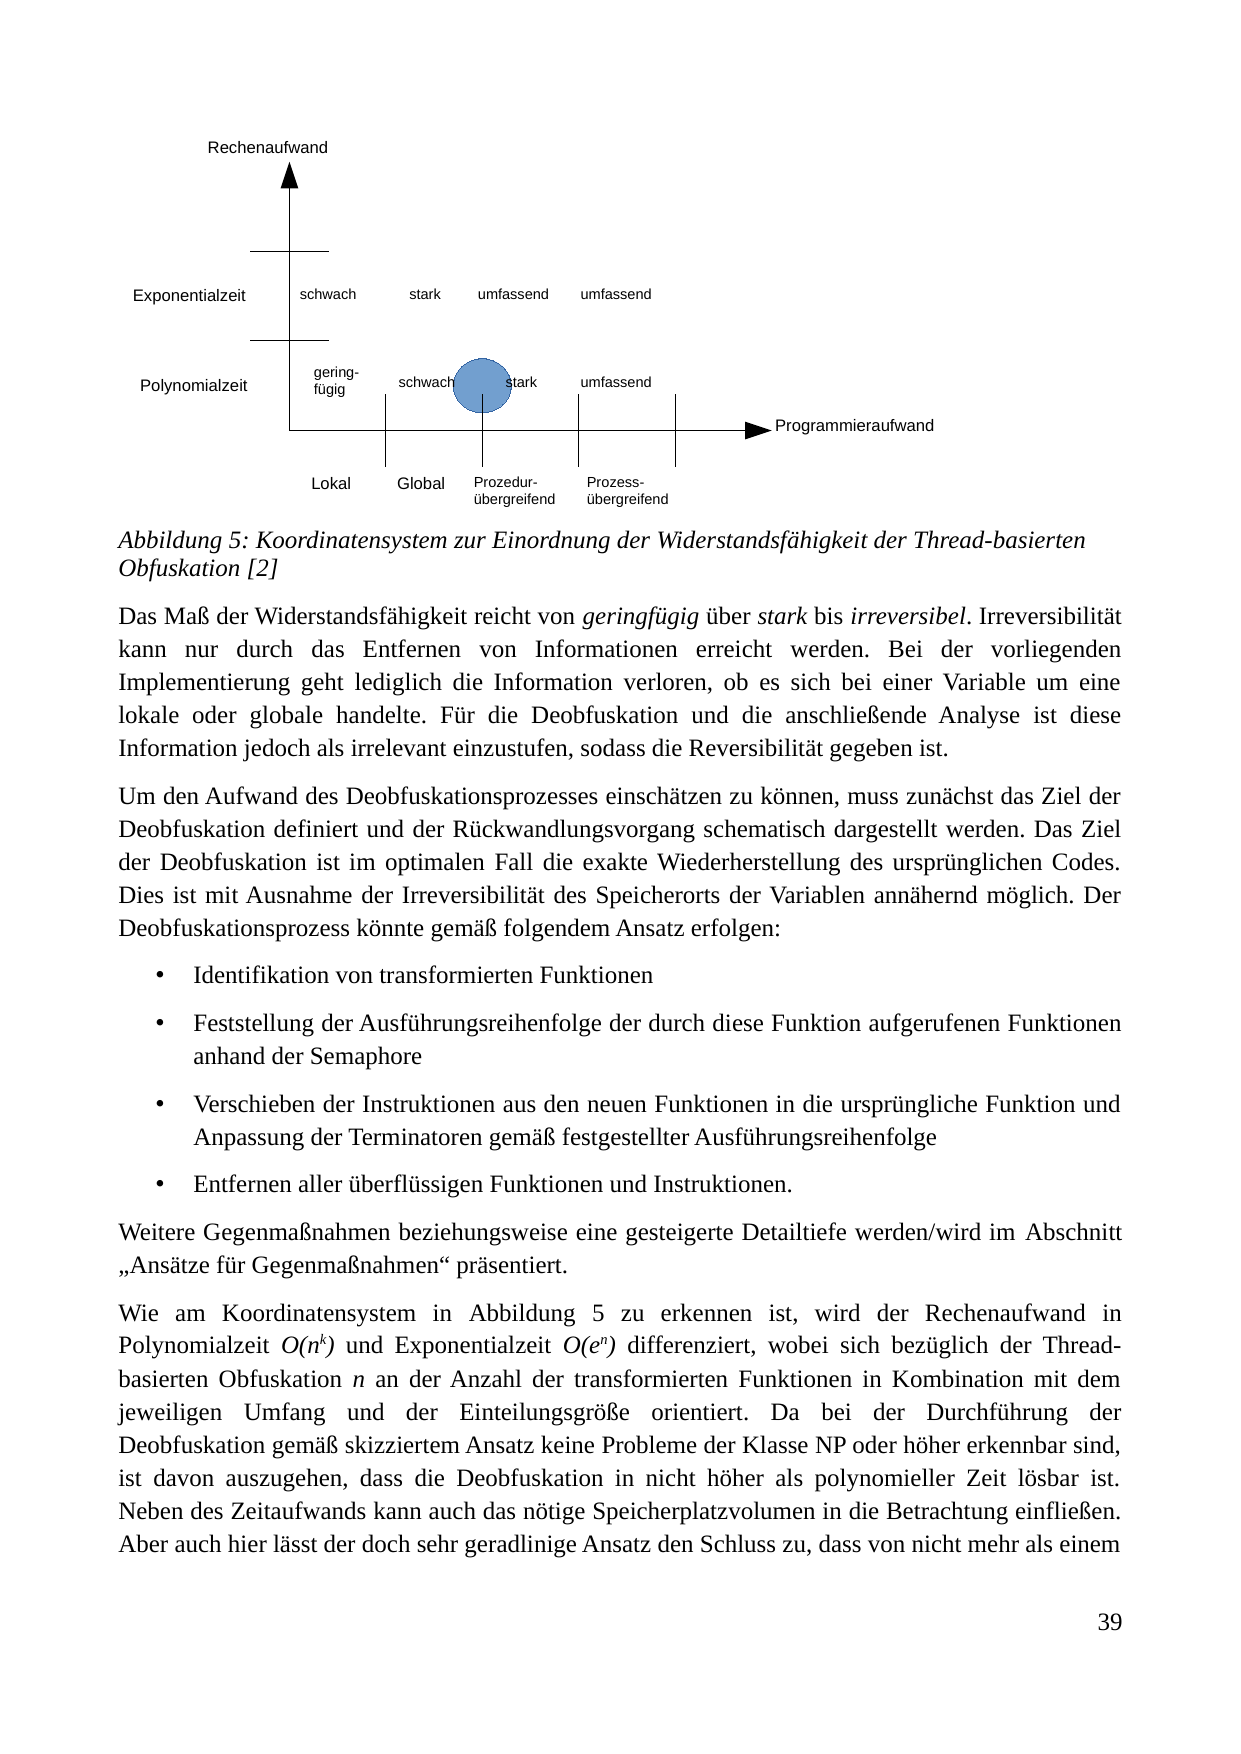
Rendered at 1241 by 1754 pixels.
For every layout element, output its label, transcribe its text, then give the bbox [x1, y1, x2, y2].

list Identifikation von transformierten Funktionen [156, 961, 1122, 989]
list Entfernen aller überflüssigen Funktionen und Instruktionen. [156, 1169, 1122, 1198]
text Das Maß der Widerstandsfähigkeit reicht von geringfügig über stark bis irreversibel. Irreversibilität kann nur durch das Entfernen von Informationen erreicht werden. Bei der vorliegenden Implementierung geht lediglich die Information verloren, ob es sich bei einer Variable um eine lokale oder globale handelte. Für die Deobfuskation und die anschließende Analyse ist diese Information jedoch als irrelevant einzustufen, sodass die Reversibilität gegeben ist. [118, 601, 1122, 762]
list Feststellung der Ausführungsreihenfolge der durch diese Funktion aufgerufenen Funktionen anhand der Semaphore [156, 1008, 1122, 1070]
text Abbildung 5: Koordinatensystem zur Einordnung der Widerstandsfähigkeit der Thread-basierten Obfuskation [2] [118, 131, 1122, 582]
text Wie am Koordinatensystem in Abbildung 5 zu erkennen ist, wird der Rechenaufwand in Polynomialzeit O(nk) und Exponentialzeit O(en) differenziert, wobei sich bezüglich der Thread-basierten Obfuskation n an der Anzahl der transformierten Funktionen in Kombination mit dem jeweiligen Umfang und der Einteilungsgröße orientiert. Da bei der Durchführung der Deobfuskation gemäß skizziertem Ansatz keine Probleme der Klasse NP oder höher erkennbar sind, ist davon auszugehen, dass die Deobfuskation in nicht höher als polynomieller Zeit lösbar ist. Neben des Zeitaufwands kann auch das nötige Speicherplatzvolumen in die Betrachtung einfließen. Aber auch hier lässt der doch sehr geradlinige Ansatz den Schluss zu, dass von nicht mehr als einem [118, 1298, 1122, 1557]
list Verschieben der Instruktionen aus den neuen Funktionen in die ursprüngliche Funktion und Anpassung der Terminatoren gemäß festgestellter Ausführungsreihenfolge [156, 1089, 1122, 1151]
text Weitere Gegenmaßnahmen beziehungsweise eine gesteigerte Detailtiefe werden/wird im Abschnitt „Ansätze für Gegenmaßnahmen“ präsentiert. [118, 1217, 1122, 1279]
text Um den Aufwand des Deobfuskationsprozesses einschätzen zu können, muss zunächst das Ziel der Deobfuskation definiert und der Rückwandlungsvorgang schematisch dargestellt werden. Das Ziel der Deobfuskation ist im optimalen Fall die exakte Wiederherstellung des ursprünglichen Codes. Dies ist mit Ausnahme der Irreversibilität des Speicherorts der Variablen annähernd möglich. Der Deobfuskationsprozess könnte gemäß folgendem Ansatz erfolgen: [118, 781, 1122, 942]
